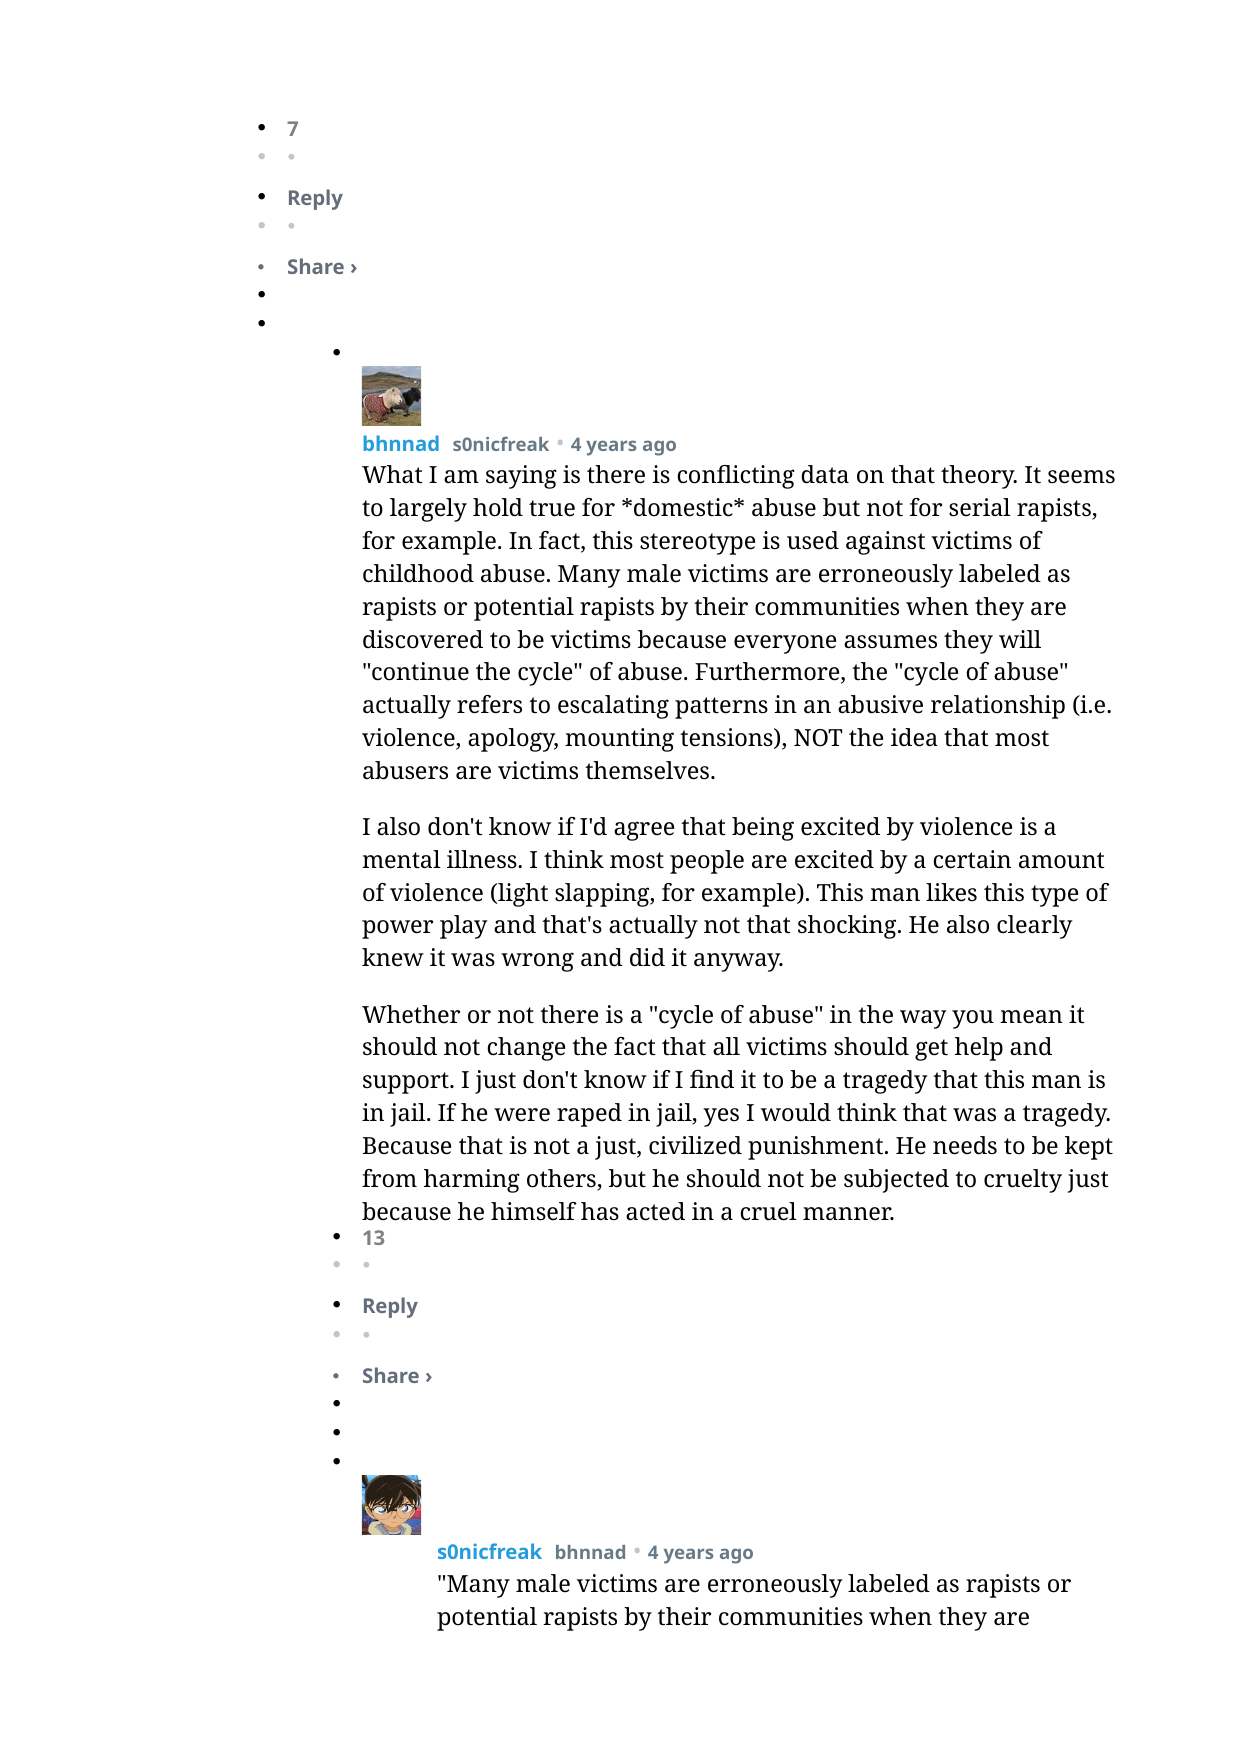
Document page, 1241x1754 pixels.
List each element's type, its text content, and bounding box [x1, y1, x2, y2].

list • [287, 142, 1111, 170]
list Reply [362, 1292, 1111, 1320]
list Share › [287, 253, 1122, 280]
list s0nicfreak bhnnad • 4 years ago [437, 1535, 1122, 1567]
picture [361, 366, 422, 426]
list Share › [362, 1361, 1122, 1389]
list "Many male victims are erroneously labeled as rapists or potential rapists by their communities when they are [437, 1567, 1122, 1632]
list I also don't know if I'd agree that being excited by violence is a mental illness. I think most people are excited by a certain amount of violence (light slapping, for example). This man likes this type of power play and that's actually not that shocking. He also clearly knew it was wrong and did it anyway. [362, 809, 1122, 974]
list Reply [287, 183, 1111, 211]
list Whether or not there is a "cycle of abuse" in the way you mean it should not change the fact that all victims should get help and support. I just don't know if I find it to be a tragedy that this man is in jail. If he were raped in jail, yes I would think that was a tragedy. Because that is not a just, civilized punishment. He needs to be kept from harming others, but he should not be subjected to cruelty just because he himself has acted in a cruel manner. [362, 997, 1122, 1227]
list bhnnad s0nicfreak • 4 years ago [362, 426, 1122, 458]
picture [361, 1475, 422, 1535]
list 13 [362, 1227, 1111, 1250]
list 7 [287, 118, 1111, 142]
list • [362, 1320, 1111, 1348]
list • [362, 1250, 1111, 1279]
list What I am saying is there is conflicting data on that theory. It seems to largely hold true for *domestic* abuse but not for serial rapists, for example. In fact, this stereotype is used against victims of childhood abuse. Many male victims are erroneously labeled as rapists or potential rapists by their communities when they are discovered to be victims because everyone assumes they will "continue the cycle" of abuse. Furthermore, the "cycle of abuse" actually refers to escalating patterns in an abusive relationship (i.e. violence, apology, mounting tensions), NOT the idea that most abusers are victims themselves. [362, 458, 1122, 786]
list • [287, 211, 1111, 240]
